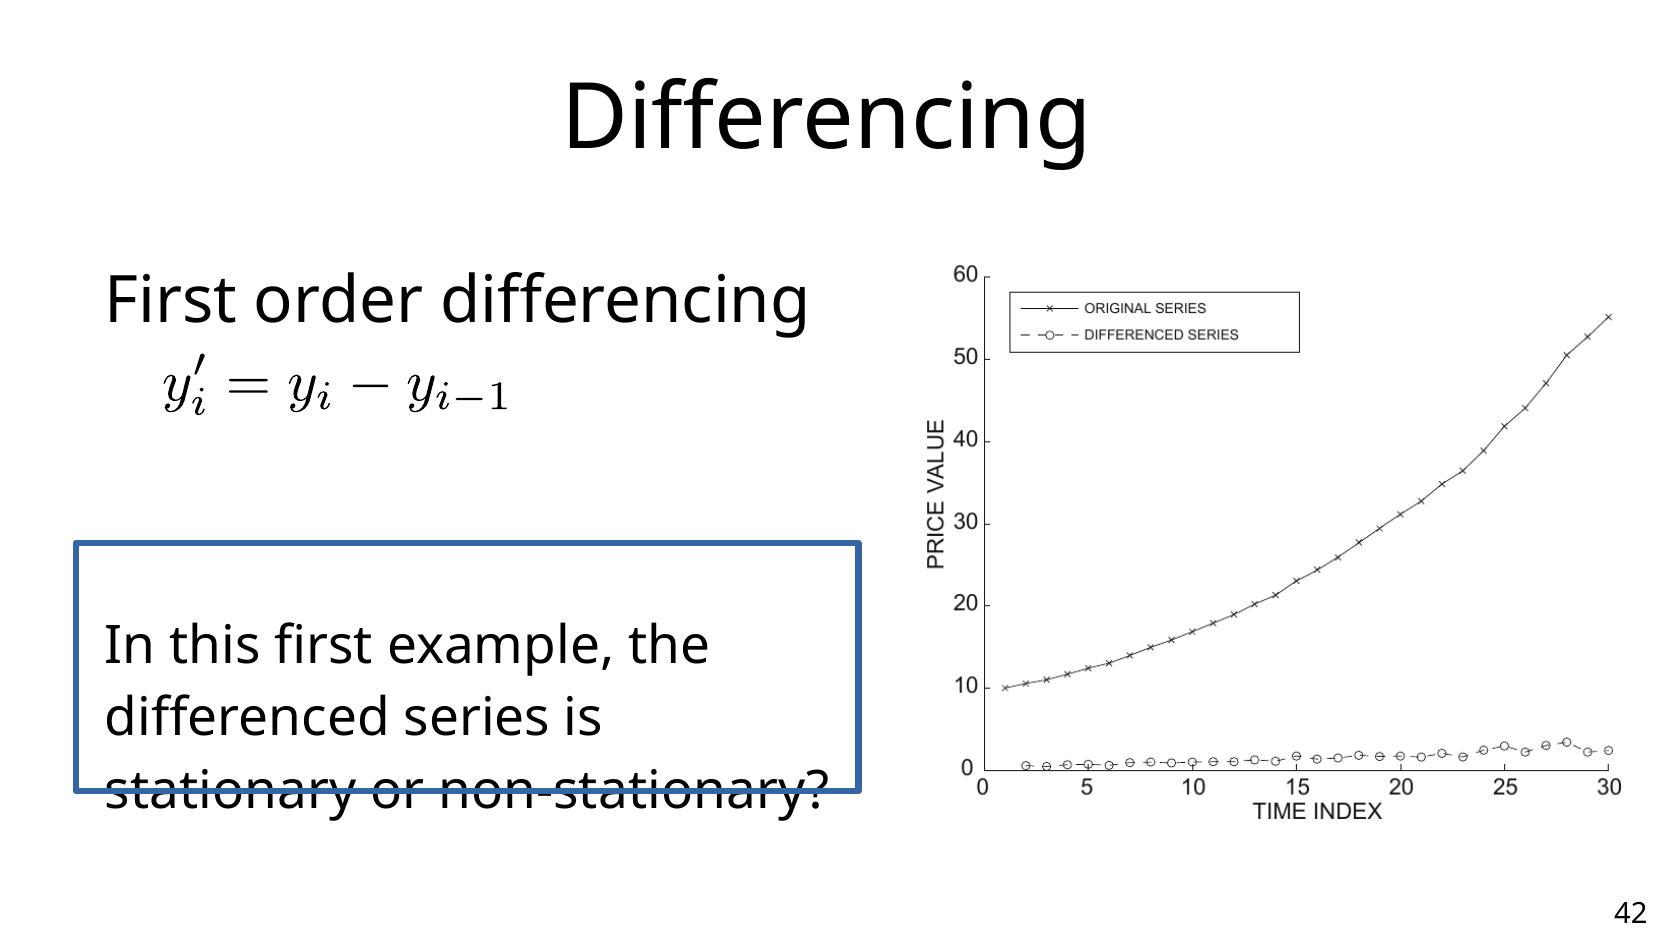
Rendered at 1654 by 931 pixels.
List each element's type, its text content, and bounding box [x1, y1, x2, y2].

list First order differencing In this first example, the differenced series is stationary or non-stationary? [79, 546, 834, 788]
list First order differencing In this first example, the differenced series is stationary or non-stationary? [35, 253, 834, 900]
title Differencing [82, 1, 1571, 226]
text_box [161, 353, 511, 416]
picture [917, 250, 1624, 821]
